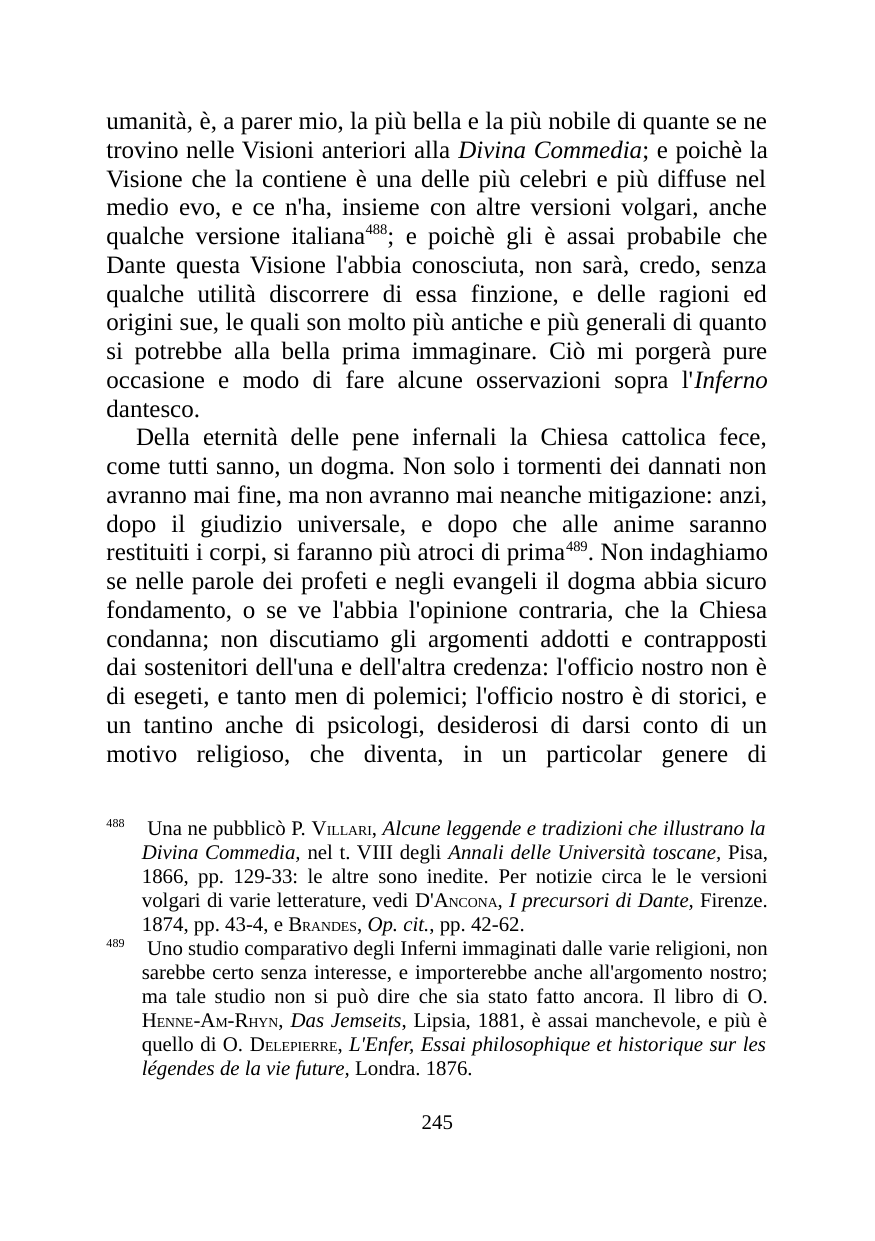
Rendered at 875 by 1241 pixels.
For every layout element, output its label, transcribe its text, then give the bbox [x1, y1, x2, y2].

text Una ne pubblicò P. Villari, Alcune leggende e tradizioni che illustrano la Divina Commedia, nel t. VIII degli Annali delle Università toscane, Pisa, 1866, pp. 129-33: le altre sono inedite. Per notizie circa le le versioni volgari di varie letterature, vedi D'Ancona, I precursori di Dante, Firenze. 1874, pp. 43-4, e Brandes, Op. cit., pp. 42-62. [106, 816, 768, 936]
text Uno studio comparativo degli Inferni immaginati dalle varie religioni, non sarebbe certo senza interesse, e importerebbe anche all'argomento nostro; ma tale studio non si può dire che sia stato fatto ancora. Il libro di O. Henne-Am-Rhyn, Das Jemseits, Lipsia, 1881, è assai manchevole, e più è quello di O. Delepierre, L'Enfer, Essai philosophique et historique sur les légendes de la vie future, Londra. 1876. [106, 936, 768, 1080]
text Della eternità delle pene infernali la Chiesa cattolica fece, come tutti sanno, un dogma. Non solo i tormenti dei dannati non avranno mai fine, ma non avranno mai neanche mitigazione: anzi, dopo il giudizio universale, e dopo che alle anime saranno restituiti i corpi, si faranno più atroci di prima. Non indaghiamo se nelle parole dei profeti e negli evangeli il dogma abbia sicuro fondamento, o se ve l'abbia l'opinione contraria, che la Chiesa condanna; non discutiamo gli argomenti addotti e contrapposti dai sostenitori dell'una e dell'altra credenza: l'officio nostro non è di esegeti, e tanto men di polemici; l'officio nostro è di storici, e un tantino anche di psicologi, desiderosi di darsi conto di un motivo religioso, che diventa, in un particolar genere di [106, 422, 768, 767]
text umanità, è, a parer mio, la più bella e la più nobile di quante se ne trovino nelle Visioni anteriori alla Divina Commedia; e poichè la Visione che la contiene è una delle più celebri e più diffuse nel medio evo, e ce n'ha, insieme con altre versioni volgari, anche qualche versione italiana; e poichè gli è assai probabile che Dante questa Visione l'abbia conosciuta, non sarà, credo, senza qualche utilità discorrere di essa finzione, e delle ragioni ed origini sue, le quali son molto più antiche e più generali di quanto si potrebbe alla bella prima immaginare. Ciò mi porgerà pure occasione e modo di fare alcune osservazioni sopra l'Inferno dantesco. [106, 106, 768, 422]
